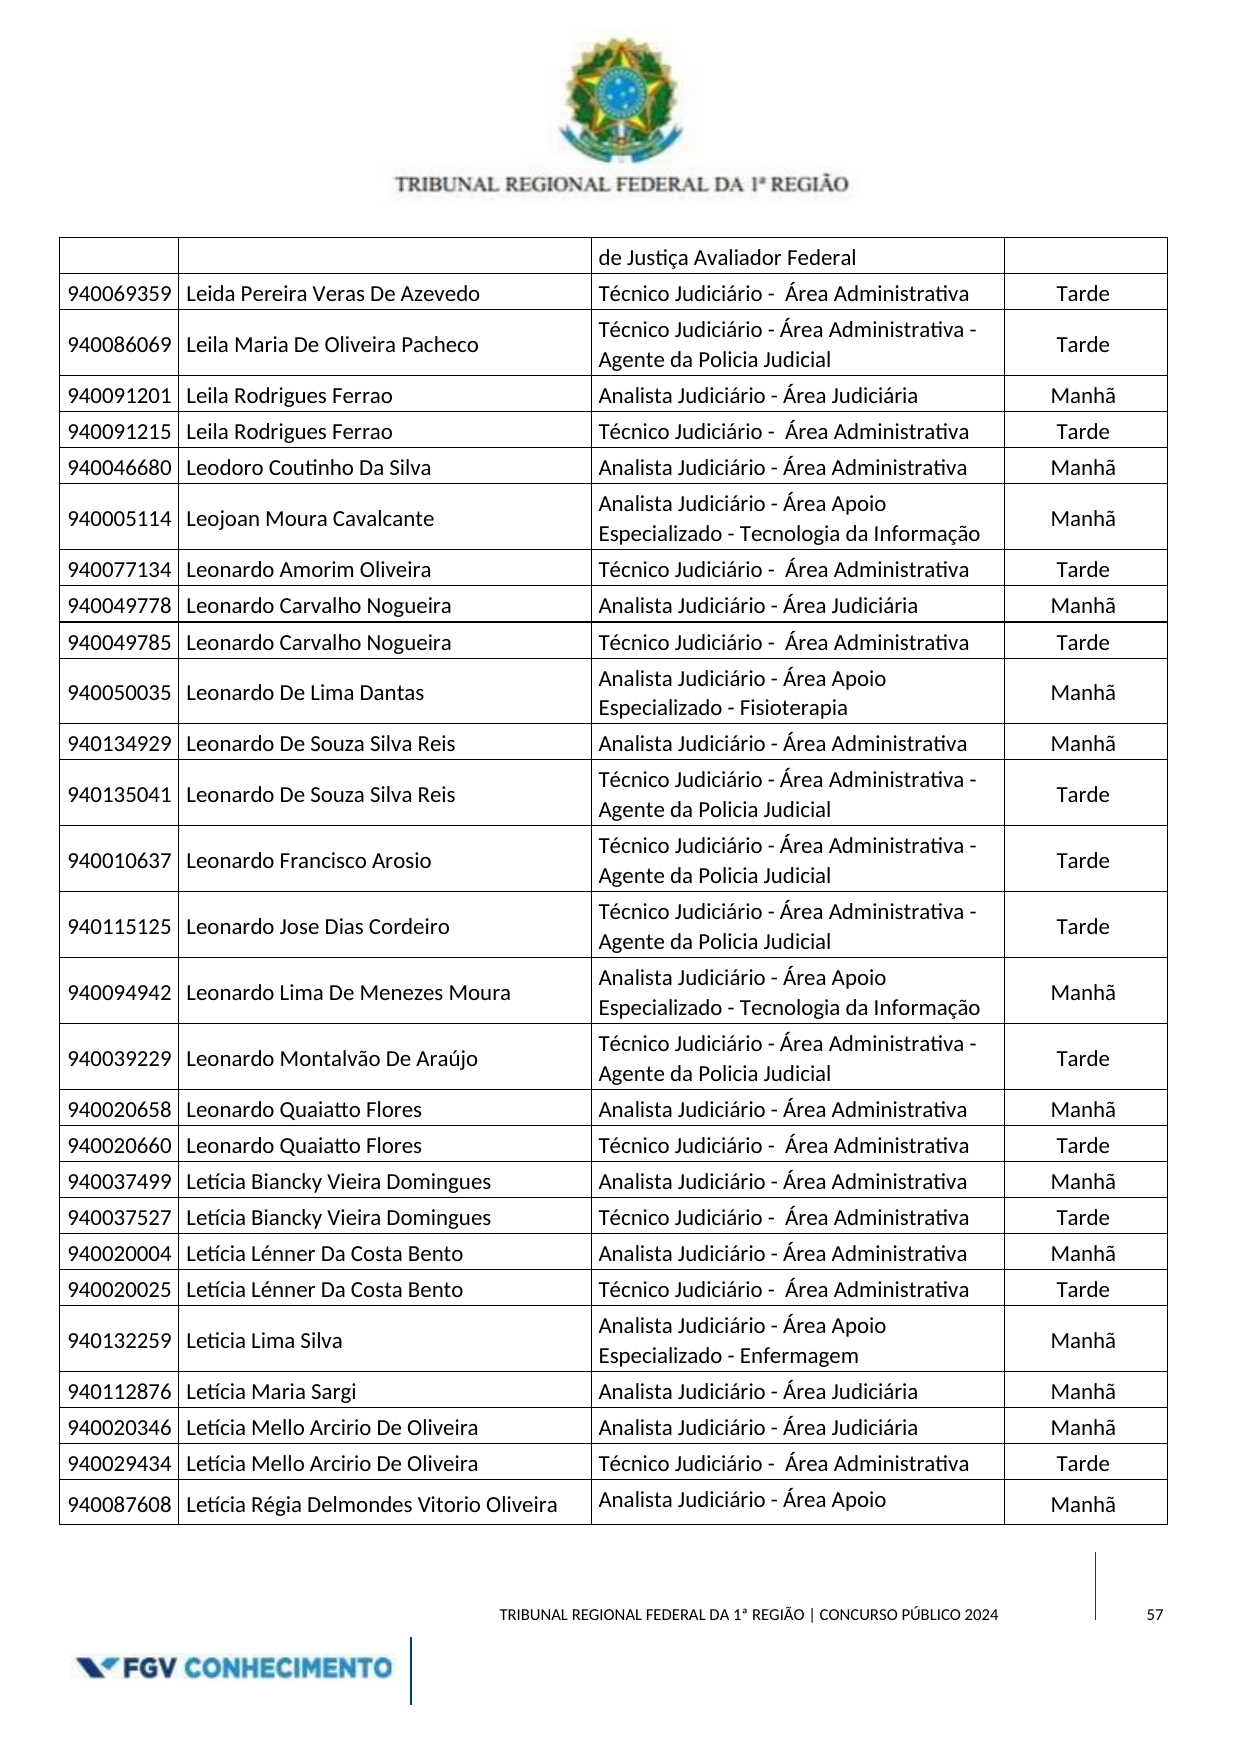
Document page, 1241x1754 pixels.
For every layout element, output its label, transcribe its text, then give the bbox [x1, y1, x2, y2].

table_cell Técnico Judiciário - Área Administrativa [592, 274, 1004, 309]
table_cell 940037527 [60, 1198, 178, 1233]
table_cell Tarde [1005, 760, 1167, 825]
table_cell Leonardo Jose Dias Cordeiro [179, 892, 591, 957]
table_cell Letícia Lénner Da Costa Bento [179, 1270, 591, 1305]
table_cell Técnico Judiciário - Área Administrativa - Agente da Policia Judicial [592, 310, 1004, 375]
table_cell Tarde [1005, 826, 1167, 891]
table_cell 940135041 [60, 760, 178, 825]
table_cell Tarde [1005, 550, 1167, 585]
table_cell Manhã [1005, 484, 1167, 549]
table_cell Manhã [1005, 1480, 1167, 1524]
table_cell Técnico Judiciário - Área Administrativa - Agente da Policia Judicial [592, 1024, 1004, 1089]
table_cell Manhã [1005, 1234, 1167, 1269]
table_cell Tarde [1005, 623, 1167, 657]
table_cell Tarde [1005, 892, 1167, 957]
table_cell Leila Rodrigues Ferrao [179, 376, 591, 411]
table_cell Analista Judiciário - Área Apoio Especializado - Fisioterapia [592, 659, 1004, 723]
table_cell Leonardo Carvalho Nogueira [179, 623, 591, 657]
table_cell Técnico Judiciário - Área Administrativa [592, 1444, 1004, 1479]
table_cell 940037499 [60, 1162, 178, 1197]
table_cell Técnico Judiciário - Área Administrativa - Agente da Policia Judicial [592, 826, 1004, 891]
table_cell Leonardo Montalvão De Araújo [179, 1024, 591, 1089]
table_cell Analista Judiciário - Área Apoio Especializado - Tecnologia da Informação [592, 484, 1004, 549]
table_cell Manhã [1005, 659, 1167, 723]
table_cell Técnico Judiciário - Área Administrativa [592, 623, 1004, 657]
table_cell Tarde [1005, 1126, 1167, 1161]
table_cell Manhã [1005, 1306, 1167, 1371]
table_cell 940020004 [60, 1234, 178, 1269]
table_cell Analista Judiciário - Área Administrativa [592, 448, 1004, 483]
table_cell Técnico Judiciário - Área Administrativa [592, 550, 1004, 585]
table_cell Letícia Maria Sargi [179, 1372, 591, 1407]
table_cell Analista Judiciário - Área Apoio Especializado - Tecnologia da Informação [592, 958, 1004, 1023]
table_cell 940132259 [60, 1306, 178, 1371]
table_cell 940029434 [60, 1444, 178, 1479]
table_cell Letícia Régia Delmondes Vitorio Oliveira [179, 1480, 591, 1524]
table_cell 940091201 [60, 376, 178, 411]
table_cell Manhã [1005, 958, 1167, 1023]
table_cell Letícia Biancky Vieira Domingues [179, 1162, 591, 1197]
table_cell Leonardo Quaiatto Flores [179, 1126, 591, 1161]
table_cell Leonardo De Souza Silva Reis [179, 724, 591, 759]
table_cell Manhã [1005, 1408, 1167, 1443]
table_cell Analista Judiciário - Área Judiciária [592, 1372, 1004, 1407]
table_cell Letícia Lénner Da Costa Bento [179, 1234, 591, 1269]
table_cell 940112876 [60, 1372, 178, 1407]
table_cell 940050035 [60, 659, 178, 723]
table_cell Manhã [1005, 1162, 1167, 1197]
table_cell 940091215 [60, 412, 178, 447]
table_cell Letícia Mello Arcirio De Oliveira [179, 1408, 591, 1443]
table_cell 940046680 [60, 448, 178, 483]
table_cell Analista Judiciário - Área Judiciária [592, 1408, 1004, 1443]
table_cell Leticia Lima Silva [179, 1306, 591, 1371]
table_cell 940020025 [60, 1270, 178, 1305]
table_cell Tarde [1005, 1198, 1167, 1233]
table_cell Analista Judiciário - Área Apoio Especializado - Enfermagem [592, 1306, 1004, 1371]
table_cell Leonardo De Lima Dantas [179, 659, 591, 723]
table_cell Manhã [1005, 448, 1167, 483]
table_cell Analista Judiciário - Área Administrativa [592, 724, 1004, 759]
table_cell Analista Judiciário - Área Administrativa [592, 1090, 1004, 1125]
table_cell [1005, 238, 1167, 273]
table_cell Técnico Judiciário - Área Administrativa - Agente da Policia Judicial [592, 760, 1004, 825]
table_cell 940020660 [60, 1126, 178, 1161]
table_cell Leonardo Lima De Menezes Moura [179, 958, 591, 1023]
table_cell de Justiça Avaliador Federal [592, 238, 1004, 273]
table_cell Leonardo Carvalho Nogueira [179, 586, 591, 621]
table_cell Técnico Judiciário - Área Administrativa [592, 1126, 1004, 1161]
table_cell Analista Judiciário - Área Apoio [592, 1480, 1004, 1524]
table_cell Letícia Mello Arcirio De Oliveira [179, 1444, 591, 1479]
table_cell 940039229 [60, 1024, 178, 1089]
table_cell Analista Judiciário - Área Administrativa [592, 1234, 1004, 1269]
table_cell 940134929 [60, 724, 178, 759]
table_cell [60, 238, 178, 273]
table_cell Tarde [1005, 1024, 1167, 1089]
table_cell Manhã [1005, 376, 1167, 411]
table_cell Leojoan Moura Cavalcante [179, 484, 591, 549]
table_cell 940086069 [60, 310, 178, 375]
table_cell Analista Judiciário - Área Administrativa [592, 1162, 1004, 1197]
table_cell Tarde [1005, 1270, 1167, 1305]
table_cell Tarde [1005, 310, 1167, 375]
table_cell 940049785 [60, 623, 178, 657]
table_cell Letícia Biancky Vieira Domingues [179, 1198, 591, 1233]
table_cell Leonardo Francisco Arosio [179, 826, 591, 891]
table_cell 940010637 [60, 826, 178, 891]
table_cell 940020658 [60, 1090, 178, 1125]
table_cell Leila Maria De Oliveira Pacheco [179, 310, 591, 375]
table_cell 940020346 [60, 1408, 178, 1443]
table_cell Manhã [1005, 586, 1167, 621]
table_cell Técnico Judiciário - Área Administrativa [592, 412, 1004, 447]
table_cell Tarde [1005, 412, 1167, 447]
table_cell 940069359 [60, 274, 178, 309]
table_cell Manhã [1005, 1372, 1167, 1407]
table_cell Manhã [1005, 724, 1167, 759]
table_cell Analista Judiciário - Área Judiciária [592, 376, 1004, 411]
table_cell Leonardo Amorim Oliveira [179, 550, 591, 585]
table_cell 940094942 [60, 958, 178, 1023]
table_cell Manhã [1005, 1090, 1167, 1125]
table_cell Leonardo Quaiatto Flores [179, 1090, 591, 1125]
table_cell Técnico Judiciário - Área Administrativa - Agente da Policia Judicial [592, 892, 1004, 957]
table_cell [179, 238, 591, 273]
table_cell Técnico Judiciário - Área Administrativa [592, 1270, 1004, 1305]
table_cell Tarde [1005, 1444, 1167, 1479]
table_cell Leodoro Coutinho Da Silva [179, 448, 591, 483]
table_cell Leida Pereira Veras De Azevedo [179, 274, 591, 309]
table_cell 940115125 [60, 892, 178, 957]
table_cell Analista Judiciário - Área Judiciária [592, 586, 1004, 621]
table_cell 940049778 [60, 586, 178, 621]
table_cell 940077134 [60, 550, 178, 585]
table_cell 940087608 [60, 1480, 178, 1524]
table_cell Leila Rodrigues Ferrao [179, 412, 591, 447]
table_cell Técnico Judiciário - Área Administrativa [592, 1198, 1004, 1233]
table_cell Leonardo De Souza Silva Reis [179, 760, 591, 825]
table_cell Tarde [1005, 274, 1167, 309]
table_cell 940005114 [60, 484, 178, 549]
